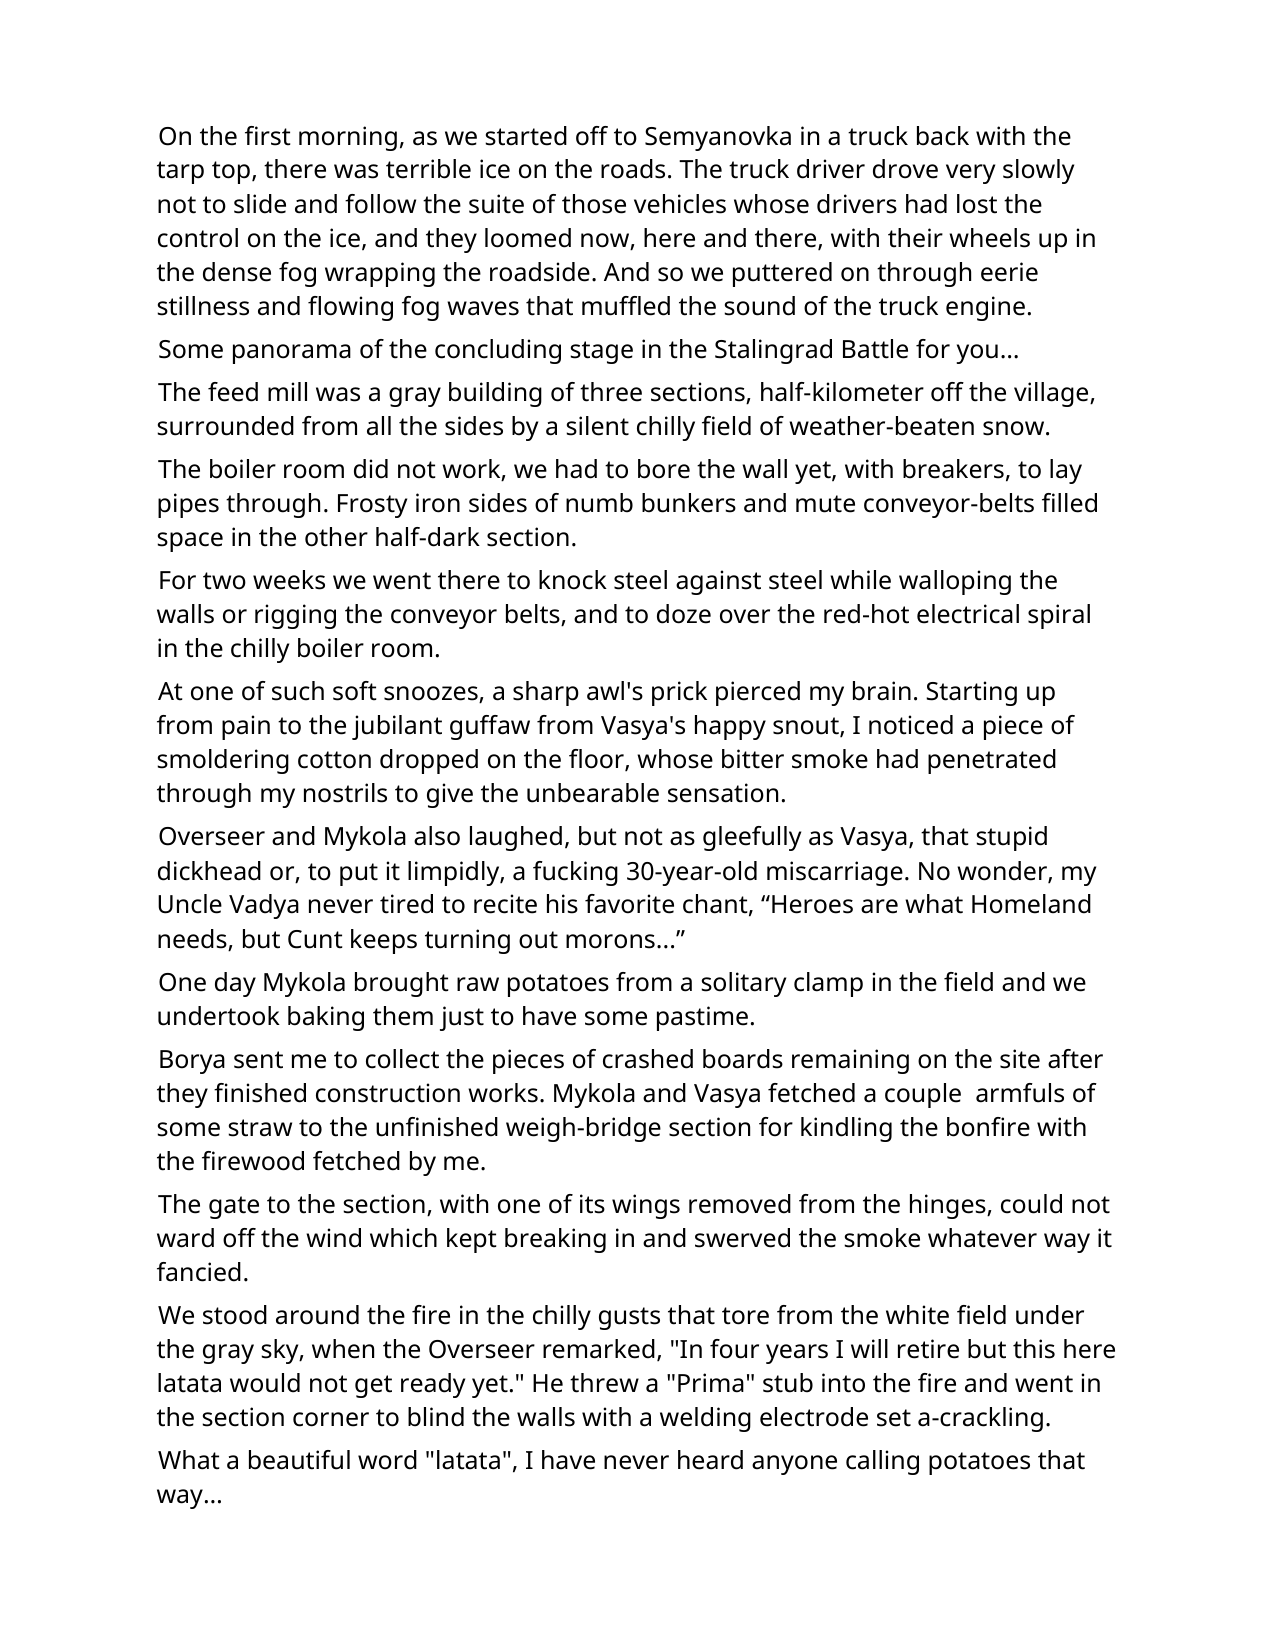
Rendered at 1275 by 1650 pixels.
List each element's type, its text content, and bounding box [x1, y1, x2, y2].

text The boiler room did not work, we had to bore the wall yet, with breakers, to lay pipes through. Frosty iron sides of numb bunkers and mute conveyor-belts filled space in the other half-dark section. [156, 452, 1118, 554]
text On the first morning, as we started off to Semyanovka in a truck back with the tarp top, there was terrible ice on the roads. The truck driver drove very slowly not to slide and follow the suite of those vehicles whose drivers had lost the control on the ice, and they loomed now, here and there, with their wheels up in the dense fog wrapping the roadside. And so we puttered on through eerie stillness and flowing fog waves that muffled the sound of the truck engine. [156, 118, 1118, 322]
text We stood around the fire in the chilly gusts that tore from the white field under the gray sky, when the Overseer remarked, "In four years I will retire but this here latata would not get ready yet." He threw a "Prima" stub into the fire and went in the section corner to blind the walls with a welding electrode set a-crackling. [156, 1298, 1118, 1434]
text The gate to the section, with one of its wings removed from the hinges, could not ward off the wind which kept breaking in and swerved the smoke whatever way it fancied. [156, 1187, 1118, 1289]
text One day Mykola brought raw potatoes from a solitary clamp in the field and we undertook baking them just to have some pastime. [156, 964, 1118, 1032]
text What a beautiful word "latata", I have never heard anyone calling potatoes that way… [156, 1443, 1118, 1511]
text At one of such soft snoozes, a sharp awl's prick pierced my brain. Starting up from pain to the jubilant guffaw from Vasya's happy snout, I noticed a piece of smoldering cotton dropped on the floor, whose bitter smoke had penetrated through my nostrils to give the unbearable sensation. [156, 674, 1118, 810]
text Some panorama of the concluding stage in the Stalingrad Battle for you… [156, 331, 1118, 366]
text Borya sent me to collect the pieces of crashed boards remaining on the site after they finished construction works. Mykola and Vasya fetched a couple armfuls of some straw to the unfinished weigh-bridge section for kindling the bonfire with the firewood fetched by me. [156, 1041, 1118, 1178]
text The feed mill was a gray building of three sections, half-kilometer off the village, surrounded from all the sides by a silent chilly field of weather-beaten snow. [156, 374, 1118, 443]
text For two weeks we went there to knock steel against steel while walloping the walls or rigging the conveyor belts, and to doze over the red-hot electrical spiral in the chilly boiler room. [156, 563, 1118, 665]
text Overseer and Mykola also laughed, but not as gleefully as Vasya, that stupid dickhead or, to put it limpidly, a fucking 30-year-old miscarriage. No wonder, my Uncle Vadya never tired to recite his favorite chant, “Heroes are what Homeland needs, but Cunt keeps turning out morons...” [156, 819, 1118, 955]
